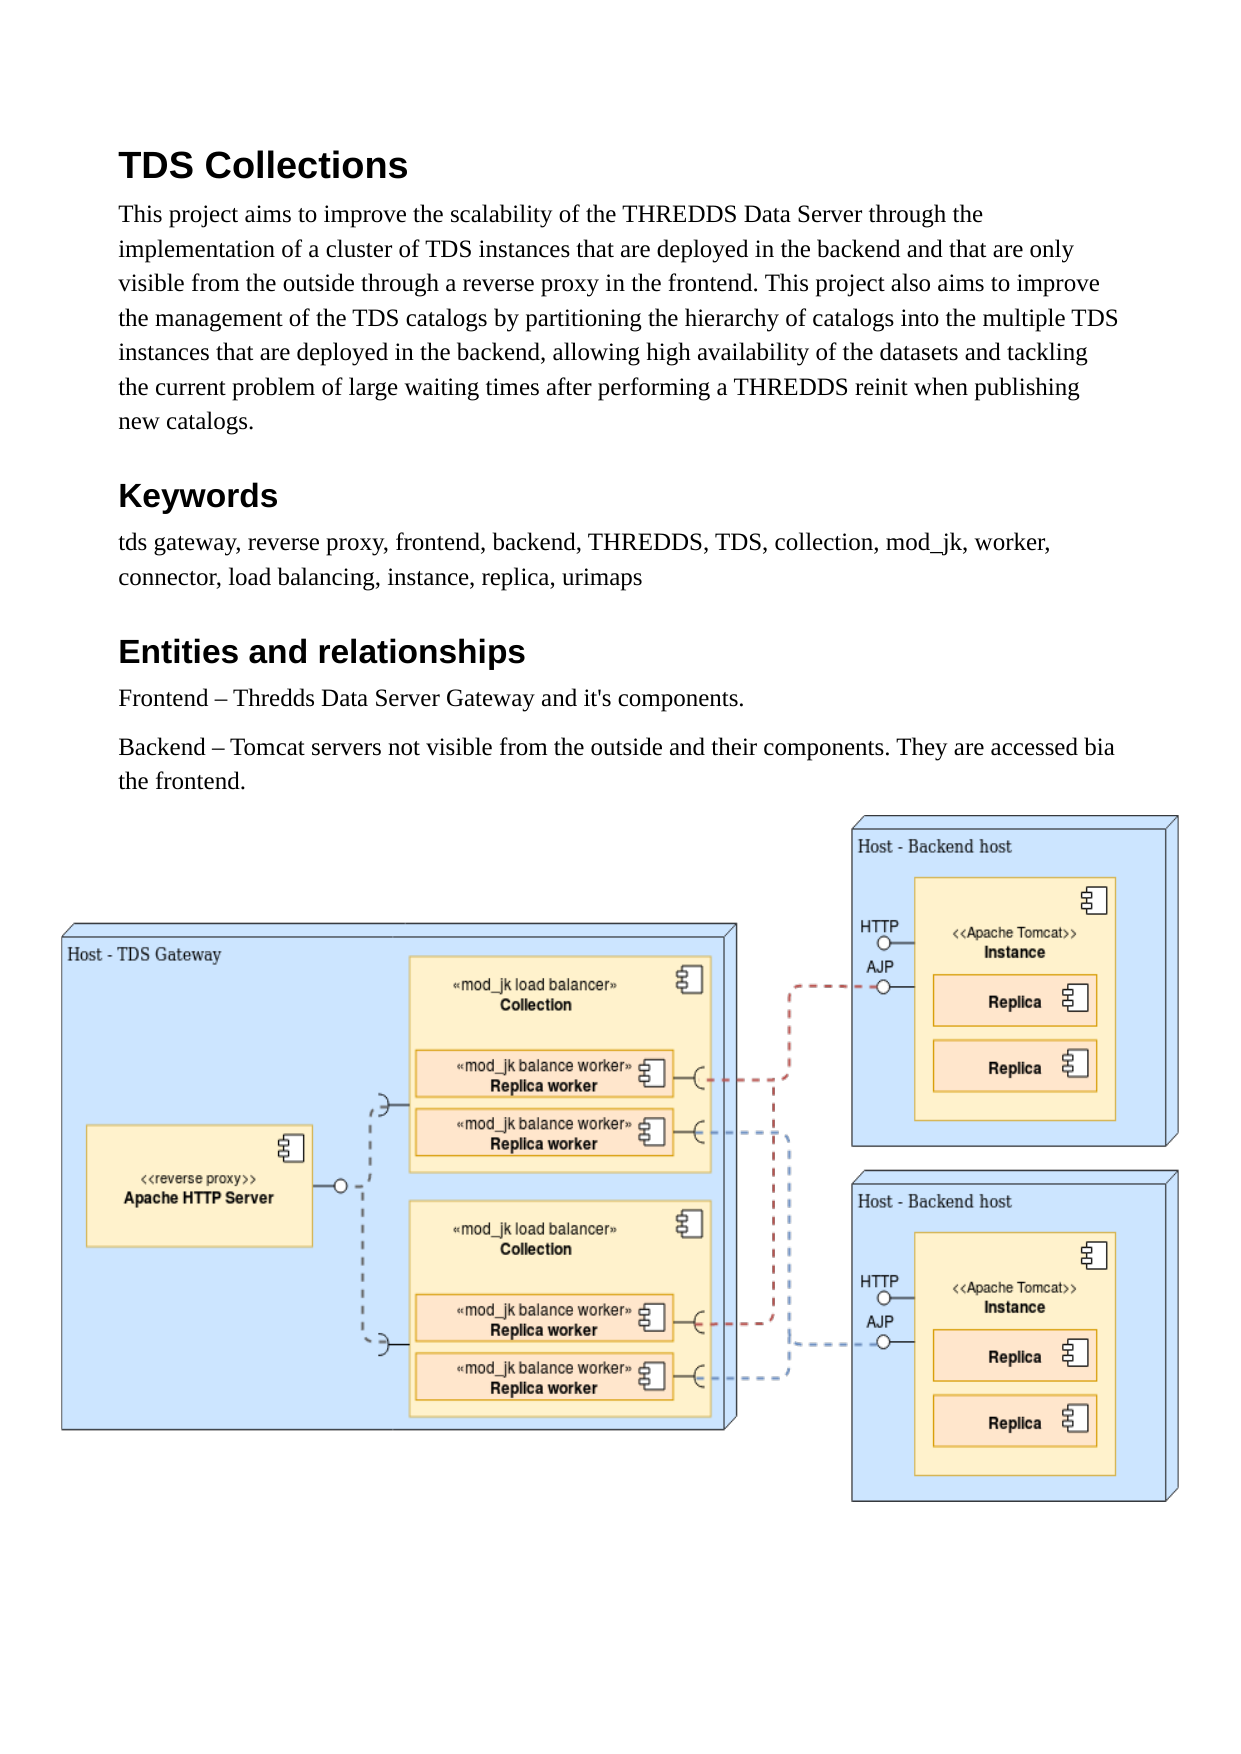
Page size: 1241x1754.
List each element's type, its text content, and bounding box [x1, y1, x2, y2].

subtitle Entities and relationships [118, 632, 1122, 670]
text This project aims to improve the scalability of the THREDDS Data Server through the implementation of a cluster of TDS instances that are deployed in the backend and that are only visible from the outside through a reverse proxy in the frontend. This project also aims to improve the management of the TDS catalogs by partitioning the hierarchy of catalogs into the multiple TDS instances that are deployed in the backend, allowing high availability of the datasets and tackling the current problem of large waiting times after performing a THREDDS reinit when publishing new catalogs. [118, 199, 1122, 435]
text tds gateway, reverse proxy, frontend, backend, THREDDS, TDS, collection, mod_jk, worker, connector, load balancing, instance, replica, urimaps [118, 527, 1122, 590]
picture [61, 815, 1179, 1502]
text Frontend – Thredds Data Server Gateway and it's components. [118, 683, 1122, 711]
subtitle Keywords [118, 476, 1122, 515]
subtitle TDS Collections [118, 143, 1122, 187]
text Backend – Tomcat servers not visible from the outside and their components. They are accessed bia the frontend. [118, 732, 1122, 795]
